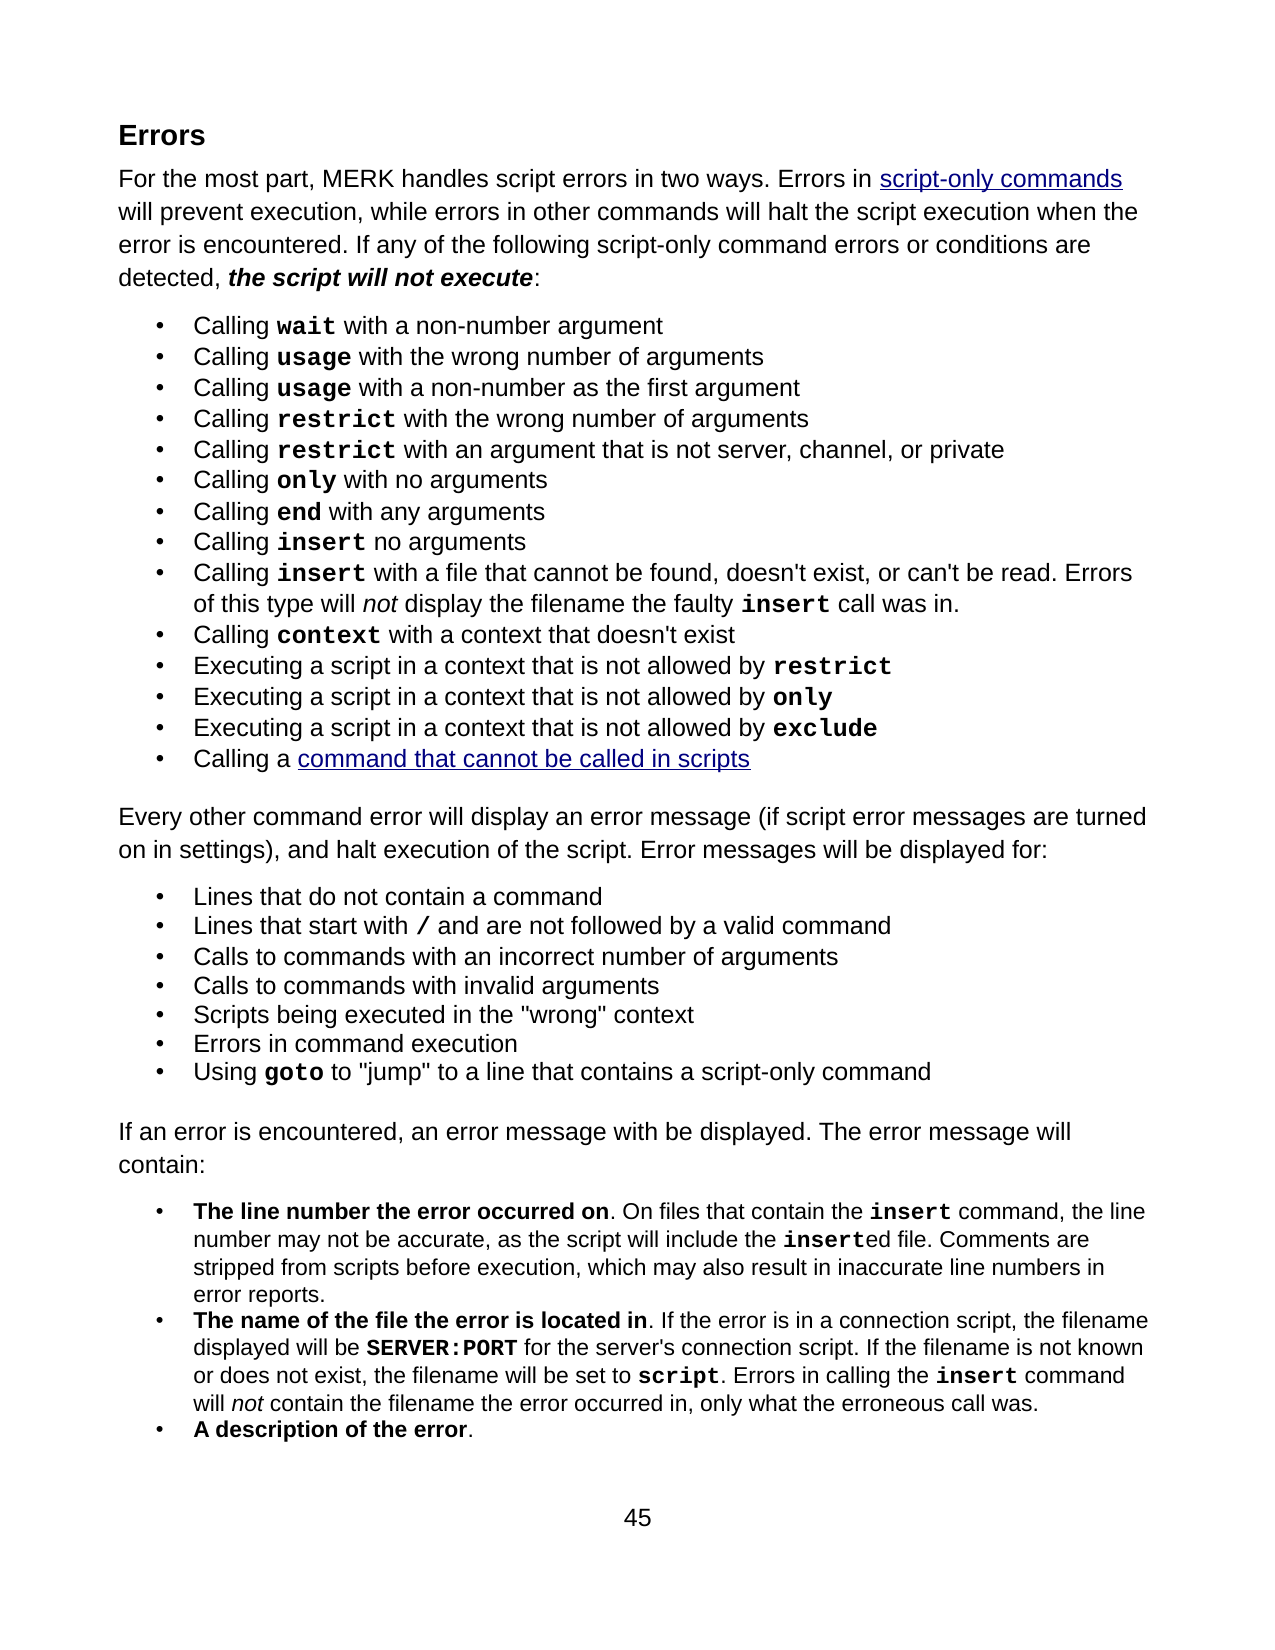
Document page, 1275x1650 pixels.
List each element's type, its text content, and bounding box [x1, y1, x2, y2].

list Calling wait with a non-number argument [156, 311, 1157, 342]
list Executing a script in a context that is not allowed by only [156, 682, 1157, 713]
list Scripts being executed in the "wrong" context [156, 1000, 1157, 1028]
text Every other command error will display an error message (if script error messages are turned on in settings), and halt execution of the script. Error messages will be displayed for: [118, 802, 1157, 863]
list Calling insert with a file that cannot be found, doesn't exist, or can't be read. Errors of this type will not display the filename the faulty insert call was in. [156, 558, 1157, 620]
list The name of the file the error is located in. If the error is in a connection script, the filename displayed will be SERVER:PORT for the server's connection script. If the filename is not known or does not exist, the filename will be set to script. Errors in calling the insert command will not contain the filename the error occurred in, only what the erroneous call was. [156, 1307, 1157, 1416]
list Calls to commands with invalid arguments [156, 971, 1157, 1000]
list Calling insert no arguments [156, 527, 1157, 558]
list Calling restrict with an argument that is not server, channel, or private [156, 434, 1157, 466]
list Calling restrict with the wrong number of arguments [156, 404, 1157, 434]
list Executing a script in a context that is not allowed by exclude [156, 713, 1157, 744]
list Calling usage with a non-number as the first argument [156, 373, 1157, 404]
list Calling only with no arguments [156, 466, 1157, 496]
list Errors in command execution [156, 1028, 1157, 1057]
list A description of the error. [156, 1416, 1157, 1443]
list Calling a command that cannot be called in scripts [156, 744, 1157, 773]
list Executing a script in a context that is not allowed by restrict [156, 651, 1157, 682]
list Lines that start with / and are not followed by a valid command [156, 911, 1157, 942]
text For the most part, MERK handles script errors in two ways. Errors in script-only commands will prevent execution, while errors in other commands will halt the script execution when the error is encountered. If any of the following script-only command errors or conditions are detected, the script will not execute: [118, 164, 1157, 292]
list Calling context with a context that doesn't exist [156, 620, 1157, 651]
list Calling end with any arguments [156, 496, 1157, 527]
list The line number the error occurred on. On files that contain the insert command, the line number may not be accurate, as the script will include the inserted file. Comments are stripped from scripts before execution, which may also result in inaccurate line numbers in error reports. [156, 1198, 1157, 1307]
list Lines that do not contain a command [156, 882, 1157, 911]
list Calls to commands with an incorrect number of arguments [156, 942, 1157, 971]
list Calling usage with the wrong number of arguments [156, 342, 1157, 373]
subtitle Errors [118, 118, 1157, 152]
list Using goto to "jump" to a line that contains a script-only command [156, 1057, 1157, 1117]
text If an error is encountered, an error message with be displayed. The error message will contain: [118, 1117, 1157, 1179]
